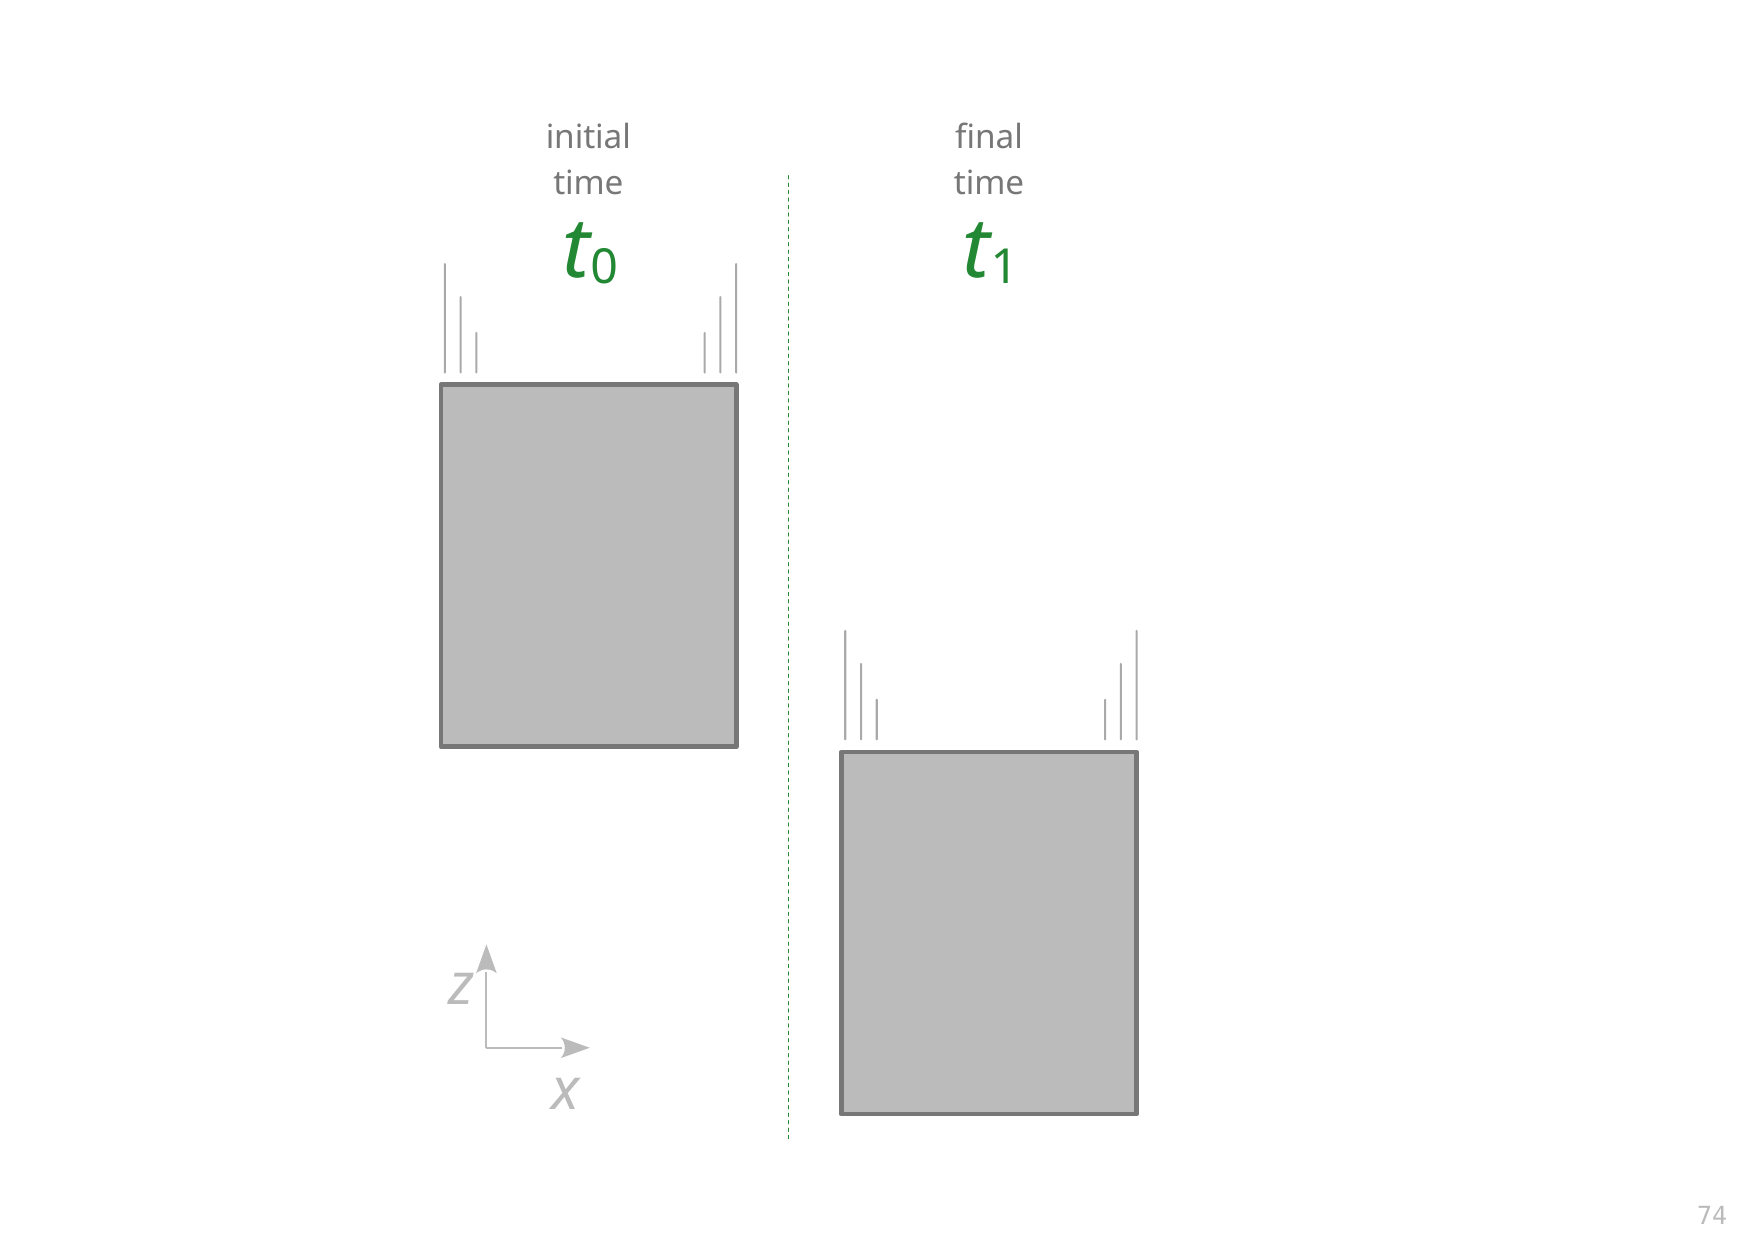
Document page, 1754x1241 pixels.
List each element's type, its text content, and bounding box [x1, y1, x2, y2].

text_box initial time [509, 106, 669, 188]
text_box final time [909, 106, 1069, 188]
text_box t1 [948, 188, 1030, 279]
text_box x [536, 1039, 596, 1113]
text_box t0 [547, 188, 630, 279]
text_box [841, 752, 1137, 1115]
text_box [440, 384, 737, 747]
text_box z [433, 934, 490, 1008]
